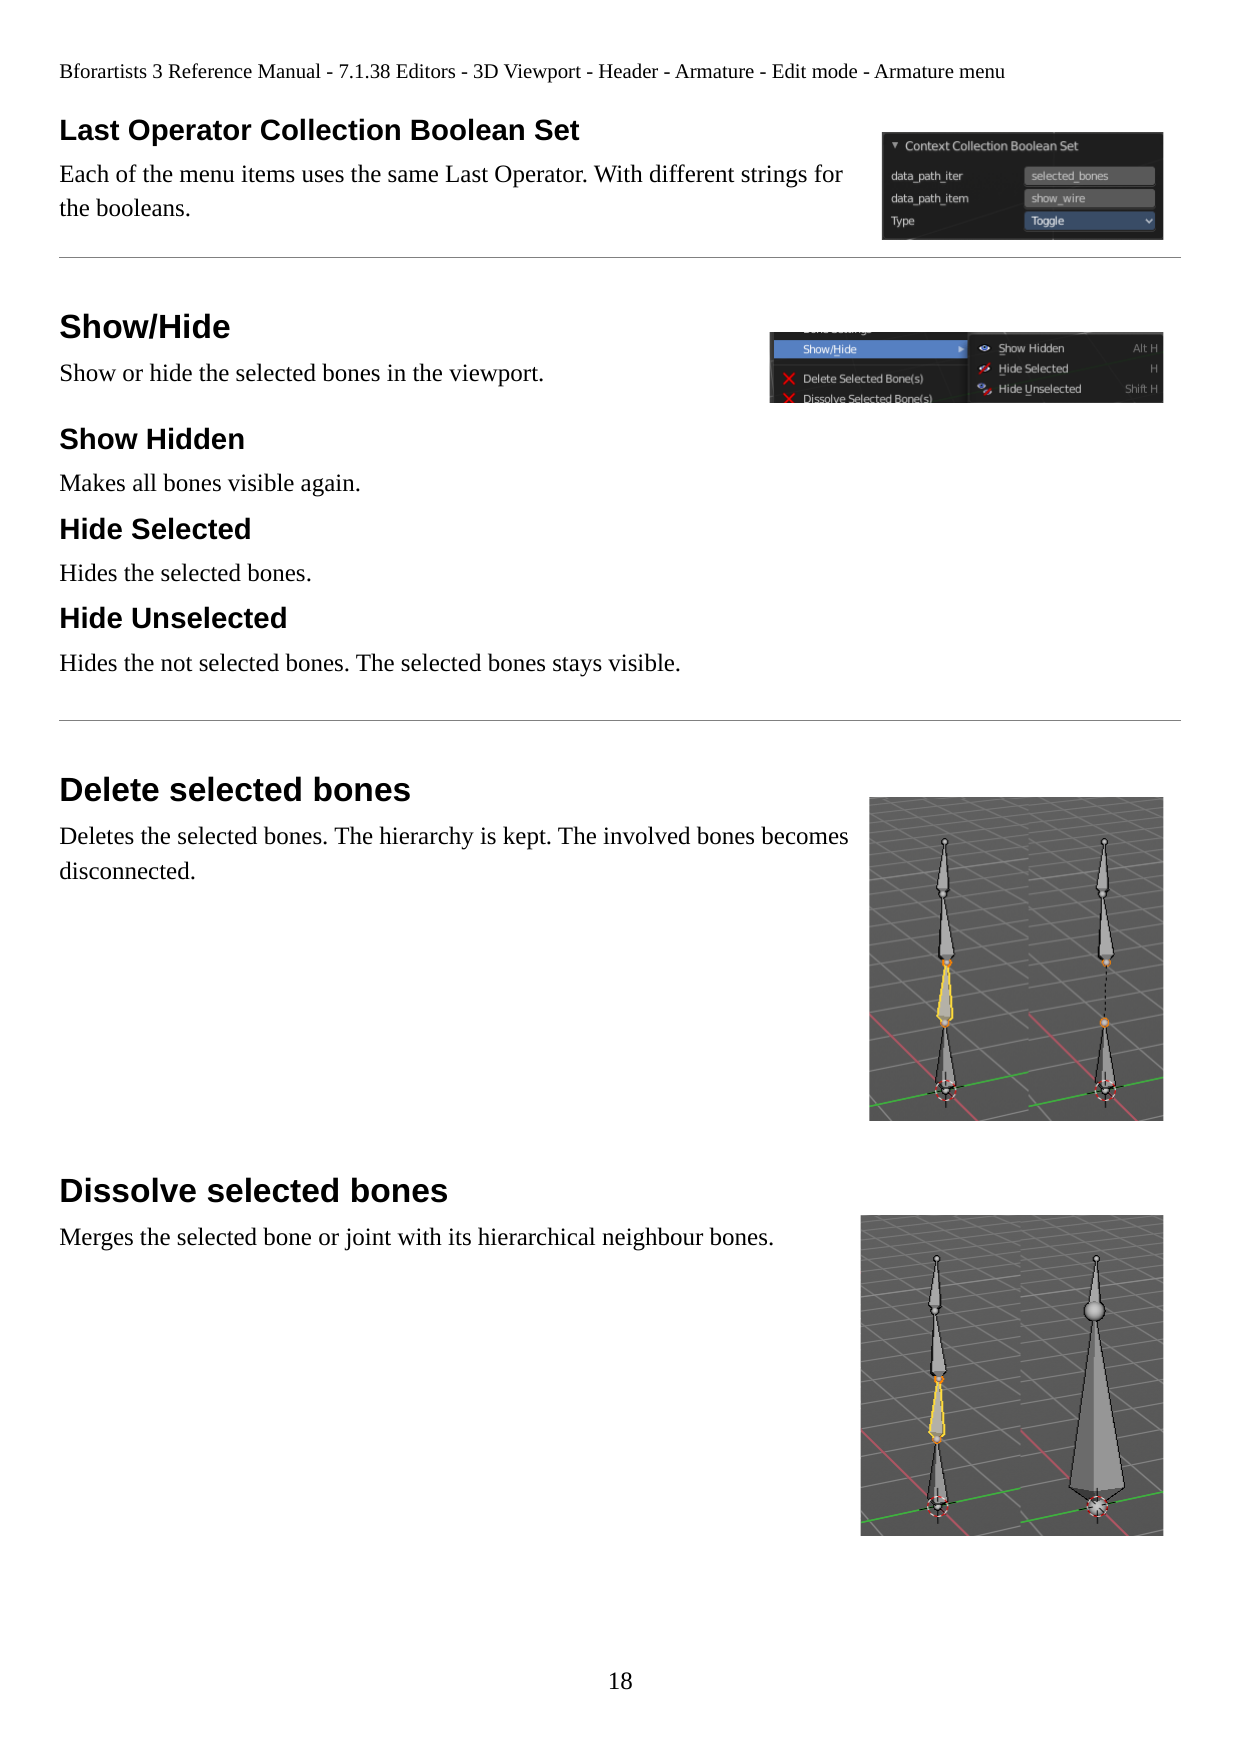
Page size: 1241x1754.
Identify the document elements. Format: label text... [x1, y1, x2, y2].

subtitle Delete selected bones [59, 770, 1181, 809]
subtitle Hide Unselected [59, 601, 1181, 635]
text Show or hide the selected bones in the viewport. [59, 358, 769, 387]
text Hides the selected bones. [59, 558, 1181, 587]
text Each of the menu items uses the same Last Operator. With different strings for the booleans. [59, 159, 881, 222]
picture [881, 132, 1164, 240]
text Deletes the selected bones. The hierarchy is kept. The involved bones becomes disconnected. [59, 821, 869, 884]
text Hides the not selected bones. The selected bones stays visible. [59, 648, 1181, 676]
picture [869, 797, 1164, 1121]
text Makes all bones visible again. [59, 468, 1181, 497]
subtitle Dissolve selected bones [59, 1171, 1181, 1209]
subtitle Hide Selected [59, 512, 1181, 546]
subtitle Last Operator Collection Boolean Set [59, 113, 1181, 146]
subtitle Show/Hide [59, 307, 1181, 346]
picture [769, 332, 1164, 403]
subtitle Show Hidden [59, 422, 1181, 456]
picture [860, 1215, 1164, 1536]
text Merges the selected bone or joint with its hierarchical neighbour bones. [59, 1222, 860, 1251]
